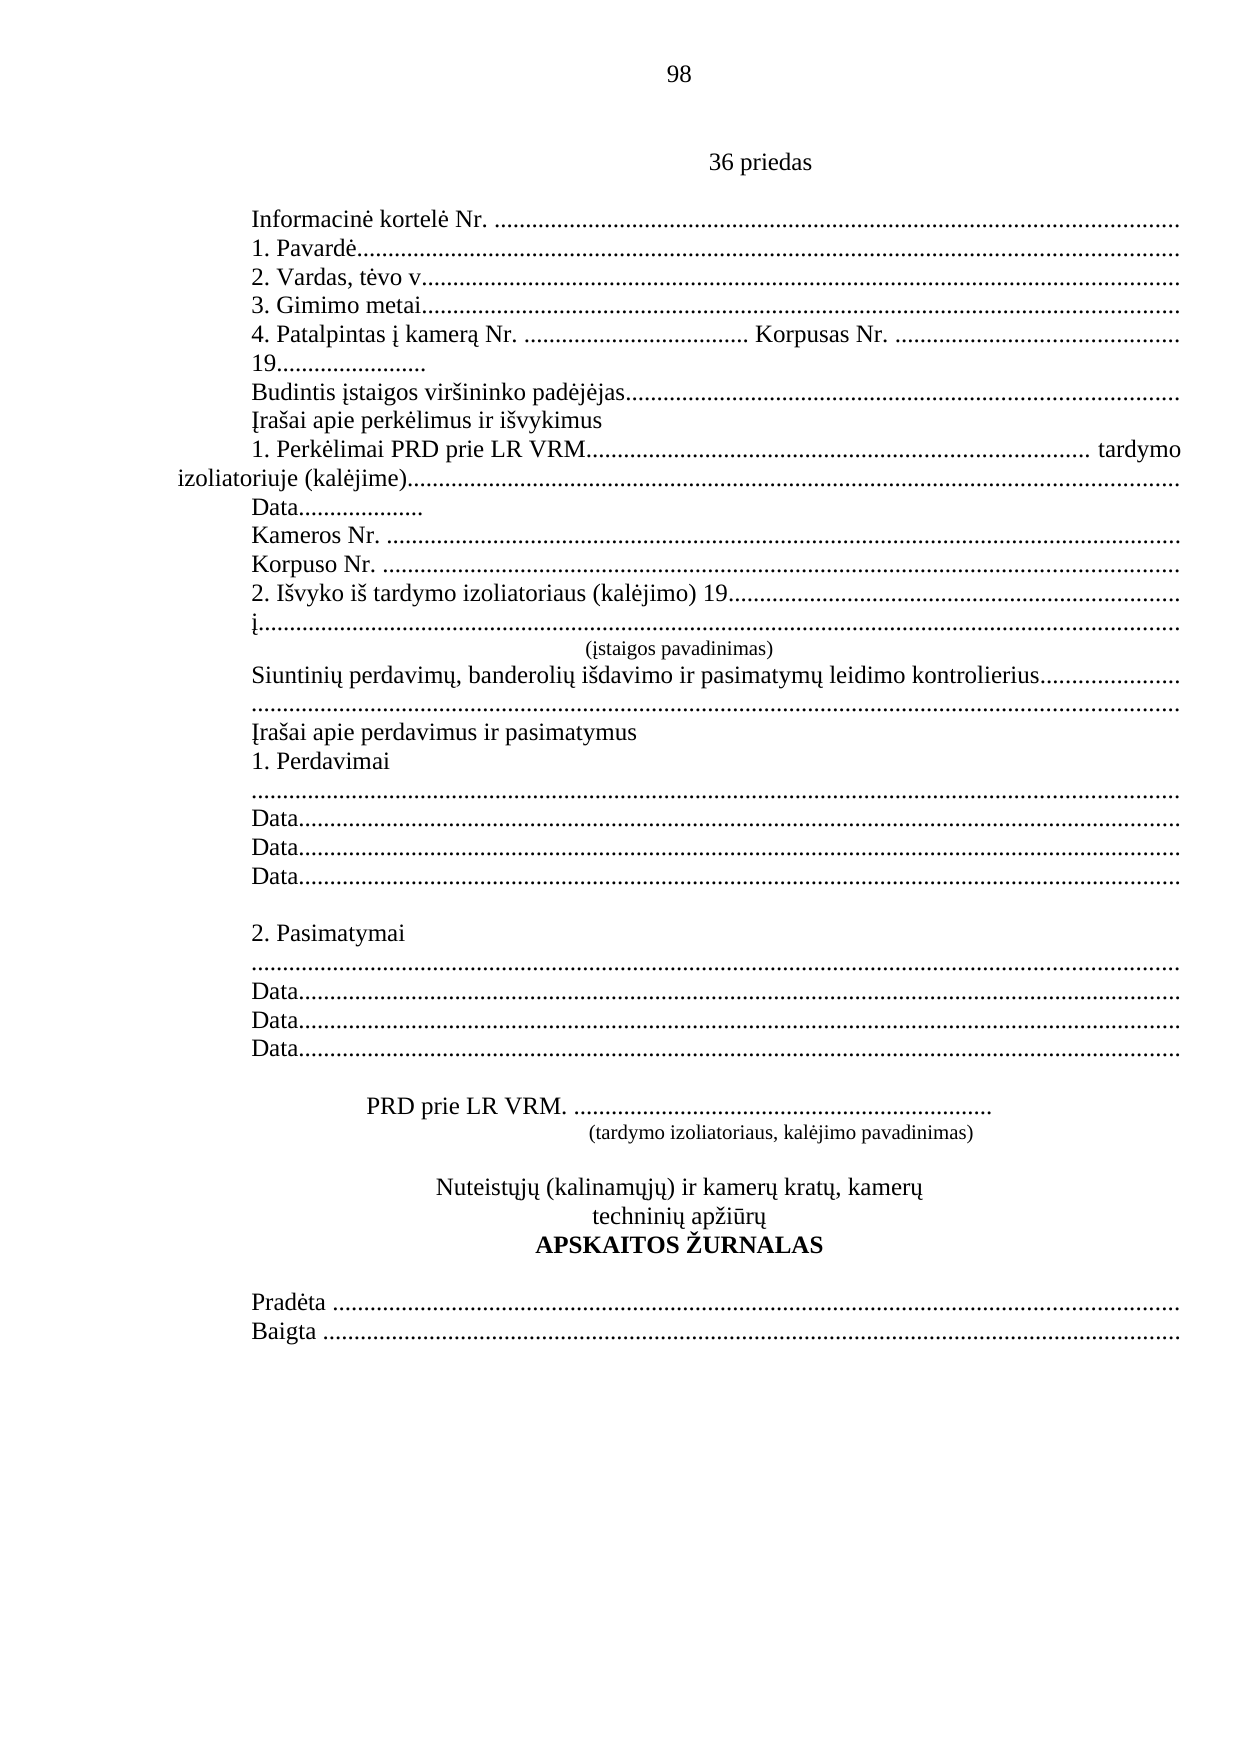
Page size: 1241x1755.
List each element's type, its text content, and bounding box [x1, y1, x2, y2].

text Data.................... [177, 492, 1181, 521]
text 2. Vardas, tėvo v [177, 262, 1181, 291]
text 36 priedas [177, 147, 1181, 176]
text Korpuso Nr. [177, 549, 1181, 578]
text 1. Perdavimai [177, 746, 1181, 775]
text Budintis įstaigos viršininko padėjėjas [177, 377, 1181, 406]
text 2. Išvyko iš tardymo izoliatoriaus (kalėjimo) 19 [177, 578, 1181, 607]
text techninių apžiūrų [177, 1201, 1181, 1230]
text Nuteistųjų (kalinamųjų) ir kamerų kratų, kamerų [177, 1172, 1181, 1201]
text 1. Perkėlimai PRD prie LR VRM tardymo [177, 434, 1181, 463]
text Įrašai apie perdavimus ir pasimatymus [177, 717, 1181, 746]
text Data [177, 861, 1181, 890]
text 2. Pasimatymai [177, 918, 1181, 947]
text Data [177, 832, 1181, 861]
text Siuntinių perdavimų, banderolių išdavimo ir pasimatymų leidimo kontrolierius [177, 660, 1181, 688]
text Data [177, 1005, 1181, 1033]
text APSKAITOS ŽURNALAS [177, 1230, 1181, 1259]
text Kameros Nr. [177, 521, 1181, 549]
text PRD prie LR VRM. ................................................................... [177, 1091, 1181, 1120]
text Data [177, 803, 1181, 832]
text 4. Patalpintas į kamerą Nr. .................................... Korpusas Nr. [177, 319, 1181, 348]
text Baigta [177, 1316, 1181, 1345]
text (įstaigos pavadinimas) [177, 636, 1181, 660]
text Informacinė kortelė Nr. [177, 204, 1181, 233]
text Data [177, 1033, 1181, 1062]
text izoliatoriuje (kalėjime) [177, 463, 1181, 492]
text Įrašai apie perkėlimus ir išvykimus [177, 406, 1181, 434]
text (tardymo izoliatoriaus, kalėjimo pavadinimas) [177, 1120, 1181, 1144]
text Pradėta [177, 1287, 1181, 1316]
text 19........................ [177, 348, 1181, 377]
text 3. Gimimo metai [177, 291, 1181, 319]
text 1. Pavardė [177, 233, 1181, 262]
text Data [177, 976, 1181, 1005]
text į [177, 607, 1181, 636]
